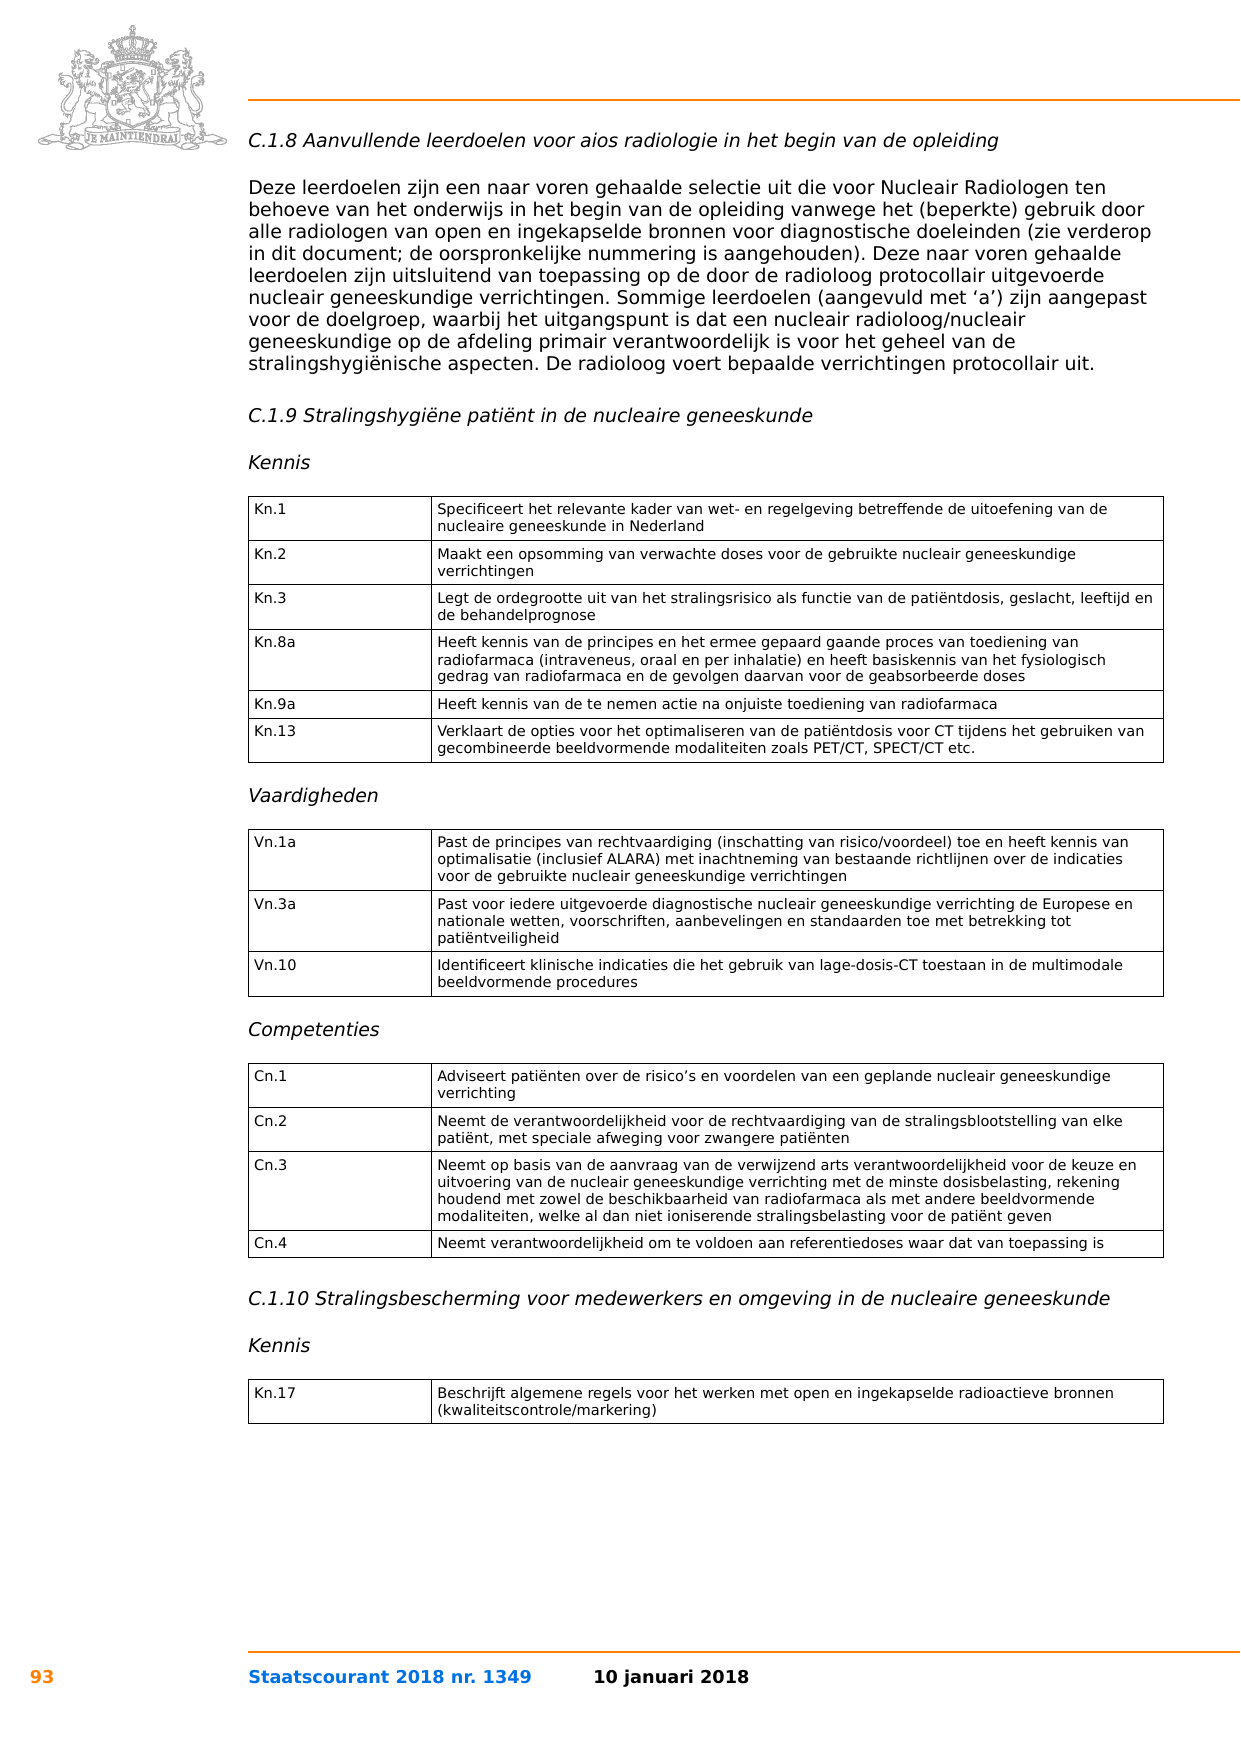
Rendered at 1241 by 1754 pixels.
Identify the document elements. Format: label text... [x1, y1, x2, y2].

table_header Past de principes van rechtvaardiging (inschatting van risico/voordeel) toe en heeft kennis van optimalisatie (inclusief ALARA) met inachtneming van bestaande richtlijnen over de indicaties voor de gebruikte nucleair geneeskundige verrichtingen [432, 830, 1163, 890]
subtitle Kennis [248, 1335, 1163, 1357]
table_cell Cn.4 [249, 1231, 431, 1257]
table_cell Kn.2 [249, 541, 431, 584]
table_header Cn.1 [249, 1064, 431, 1107]
table_header Vn.1a [249, 830, 431, 890]
table_cell Neemt op basis van de aanvraag van de verwijzend arts verantwoordelijkheid voor de keuze en uitvoering van de nucleair geneeskundige verrichting met de minste dosisbelasting, rekening houdend met zowel de beschikbaarheid van radiofarmaca als met andere beeldvormende modaliteiten, welke al dan niet ioniserende stralingsbelasting voor de patiënt geven [432, 1152, 1163, 1229]
table_cell Kn.9a [249, 691, 431, 717]
table_cell Neemt de verantwoordelijkheid voor de rechtvaardiging van de stralingsblootstelling van elke patiënt, met speciale afweging voor zwangere patiënten [432, 1108, 1163, 1151]
table_cell Heeft kennis van de te nemen actie na onjuiste toediening van radiofarmaca [432, 691, 1163, 717]
table_header Beschrijft algemene regels voor het werken met open en ingekapselde radioactieve bronnen (kwaliteitscontrole/markering) [432, 1380, 1163, 1423]
subtitle Competenties [248, 1018, 1163, 1041]
table_cell Past voor iedere uitgevoerde diagnostische nucleair geneeskundige verrichting de Europese en nationale wetten, voorschriften, aanbevelingen en standaarden toe met betrekking tot patiëntveiligheid [432, 891, 1163, 951]
subtitle Kennis [248, 452, 1163, 474]
table_cell Kn.13 [249, 719, 431, 762]
table_cell Vn.10 [249, 952, 431, 996]
subtitle C.1.8 Aanvullende leerdoelen voor aios radiologie in het begin van de opleiding [248, 130, 1163, 152]
table_cell Cn.2 [249, 1108, 431, 1151]
table_cell Neemt verantwoordelijkheid om te voldoen aan referentiedoses waar dat van toepassing is [432, 1231, 1163, 1257]
table_cell Identificeert klinische indicaties die het gebruik van lage-dosis-CT toestaan in de multimodale beeldvormende procedures [432, 952, 1163, 996]
table_header Kn.17 [249, 1380, 431, 1423]
table_header Adviseert patiënten over de risico’s en voordelen van een geplande nucleair geneeskundige verrichting [432, 1064, 1163, 1107]
picture [38, 25, 227, 150]
table_cell Kn.3 [249, 585, 431, 629]
table_cell Legt de ordegrootte uit van het stralingsrisico als functie van de patiëntdosis, geslacht, leeftijd en de behandelprognose [432, 585, 1163, 629]
table_header Kn.1 [249, 497, 431, 540]
table_header Specificeert het relevante kader van wet- en regelgeving betreffende de uitoefening van de nucleaire geneeskunde in Nederland [432, 497, 1163, 540]
text Deze leerdoelen zijn een naar voren gehaalde selectie uit die voor Nucleair Radiologen ten behoeve van het onderwijs in het begin van de opleiding vanwege het (beperkte) gebruik door alle radiologen van open en ingekapselde bronnen voor diagnostische doeleinden (zie verderop in dit document; de oorspronkelijke nummering is aangehouden). Deze naar voren gehaalde leerdoelen zijn uitsluitend van toepassing op de door de radioloog protocollair uitgevoerde nucleair geneeskundige verrichtingen. Sommige leerdoelen (aangevuld met ‘a’) zijn aangepast voor de doelgroep, waarbij het uitgangspunt is dat een nucleair radioloog/nucleair geneeskundige op de afdeling primair verantwoordelijk is voor het geheel van de stralingshygiënische aspecten. De radioloog voert bepaalde verrichtingen protocollair uit. [248, 177, 1163, 375]
table_cell Verklaart de opties voor het optimaliseren van de patiëntdosis voor CT tijdens het gebruiken van gecombineerde beeldvormende modaliteiten zoals PET/CT, SPECT/CT etc. [432, 719, 1163, 762]
subtitle C.1.10 Stralingsbescherming voor medewerkers en omgeving in de nucleaire geneeskunde [248, 1288, 1163, 1310]
subtitle Vaardigheden [248, 785, 1163, 807]
subtitle C.1.9 Stralingshygiëne patiënt in de nucleaire geneeskunde [248, 405, 1163, 427]
table_cell Cn.3 [249, 1152, 431, 1229]
table_cell Kn.8a [249, 630, 431, 690]
table_cell Vn.3a [249, 891, 431, 951]
table_cell Heeft kennis van de principes en het ermee gepaard gaande proces van toediening van radiofarmaca (intraveneus, oraal en per inhalatie) en heeft basiskennis van het fysiologisch gedrag van radiofarmaca en de gevolgen daarvan voor de geabsorbeerde doses [432, 630, 1163, 690]
table_cell Maakt een opsomming van verwachte doses voor de gebruikte nucleair geneeskundige verrichtingen [432, 541, 1163, 584]
